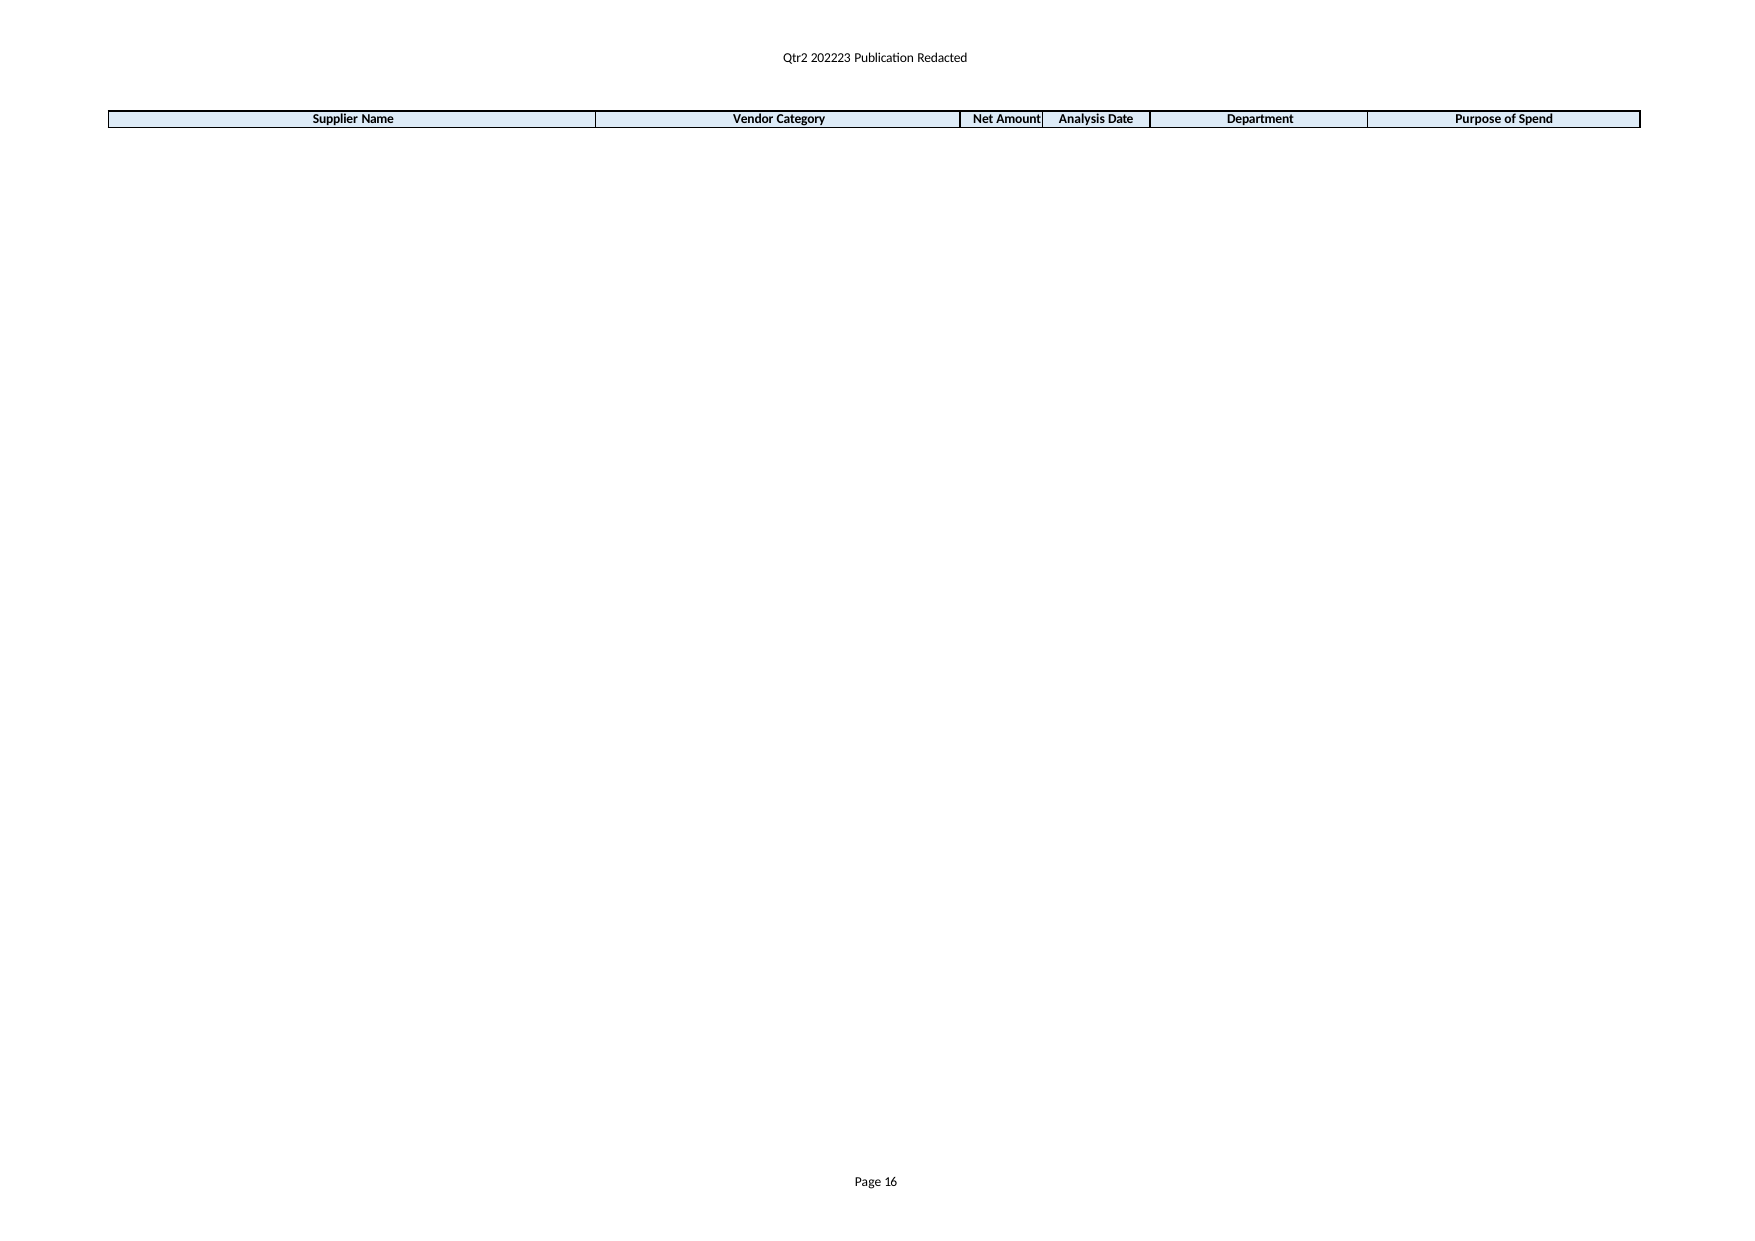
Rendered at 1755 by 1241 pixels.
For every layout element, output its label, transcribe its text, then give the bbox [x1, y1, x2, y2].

table_header Analysis Date [1043, 112, 1149, 127]
table_header Purpose of Spend [1368, 112, 1639, 127]
table_header Department [1151, 112, 1367, 127]
table_header Vendor Category [596, 112, 959, 127]
table_header Supplier Name [109, 112, 595, 127]
table_header Net Amount [961, 112, 1042, 127]
